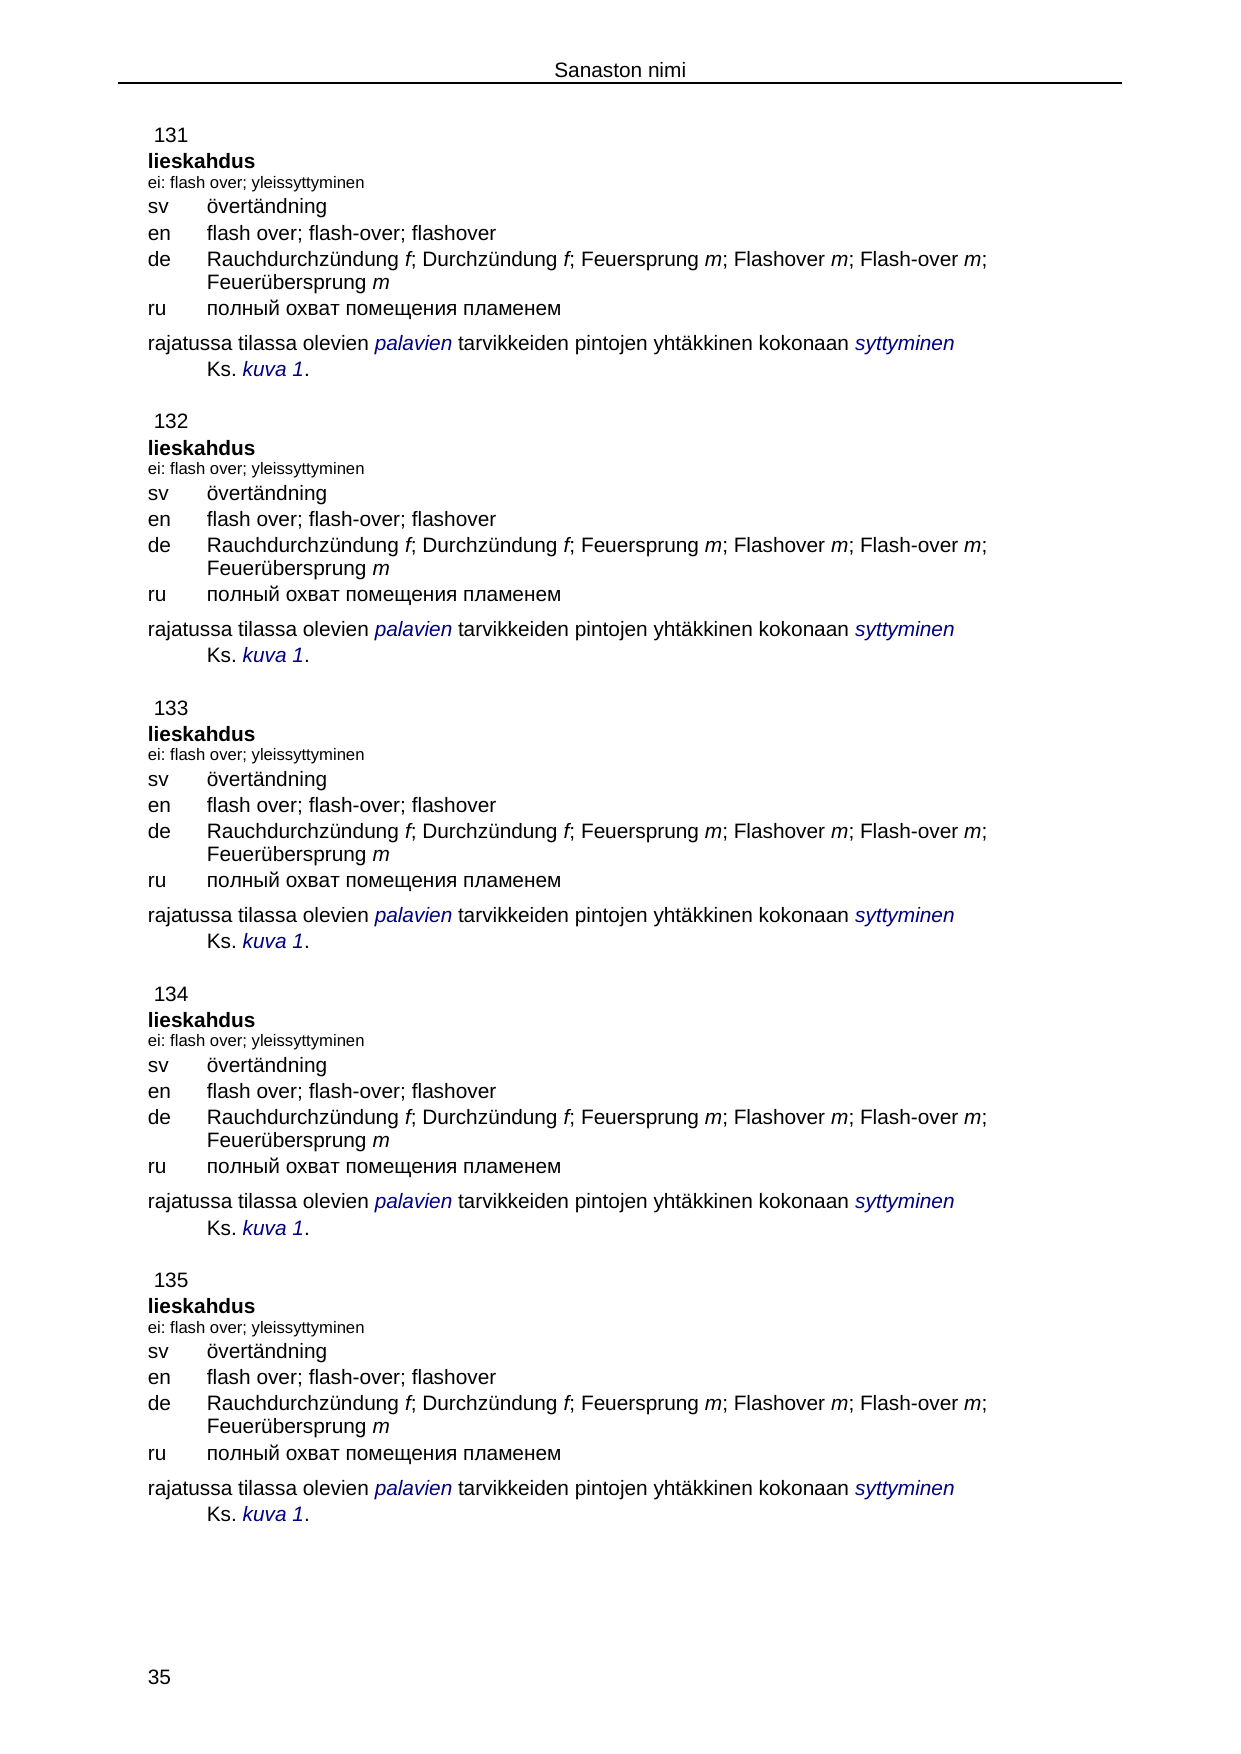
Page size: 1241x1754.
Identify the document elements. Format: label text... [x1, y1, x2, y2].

table_header 131 lieskahdus ei: flash over; yleissyttyminen sv övertändning en flash over; flash-over; flashover de Rauchdurchzündung f; Durchzündung f; Feuersprung m; Flashover m; Flash-over m; Feuerübersprung m ru полный охват помещения пламенем rajatussa tilassa olevien palavien tarvikkeiden pintojen yhtäkkinen kokonaan syttyminen Ks. kuva 1. [118, 118, 1122, 381]
table_header 135 lieskahdus ei: flash over; yleissyttyminen sv övertändning en flash over; flash-over; flashover de Rauchdurchzündung f; Durchzündung f; Feuersprung m; Flashover m; Flash-over m; Feuerübersprung m ru полный охват помещения пламенем rajatussa tilassa olevien palavien tarvikkeiden pintojen yhtäkkinen kokonaan syttyminen Ks. kuva 1. [118, 1263, 1122, 1526]
table_header 134 lieskahdus ei: flash over; yleissyttyminen sv övertändning en flash over; flash-over; flashover de Rauchdurchzündung f; Durchzündung f; Feuersprung m; Flashover m; Flash-over m; Feuerübersprung m ru полный охват помещения пламенем rajatussa tilassa olevien palavien tarvikkeiden pintojen yhtäkkinen kokonaan syttyminen Ks. kuva 1. [118, 976, 1122, 1239]
table_header 133 lieskahdus ei: flash over; yleissyttyminen sv övertändning en flash over; flash-over; flashover de Rauchdurchzündung f; Durchzündung f; Feuersprung m; Flashover m; Flash-over m; Feuerübersprung m ru полный охват помещения пламенем rajatussa tilassa olevien palavien tarvikkeiden pintojen yhtäkkinen kokonaan syttyminen Ks. kuva 1. [118, 690, 1122, 953]
table_header 132 lieskahdus ei: flash over; yleissyttyminen sv övertändning en flash over; flash-over; flashover de Rauchdurchzündung f; Durchzündung f; Feuersprung m; Flashover m; Flash-over m; Feuerübersprung m ru полный охват помещения пламенем rajatussa tilassa olevien palavien tarvikkeiden pintojen yhtäkkinen kokonaan syttyminen Ks. kuva 1. [118, 404, 1122, 667]
